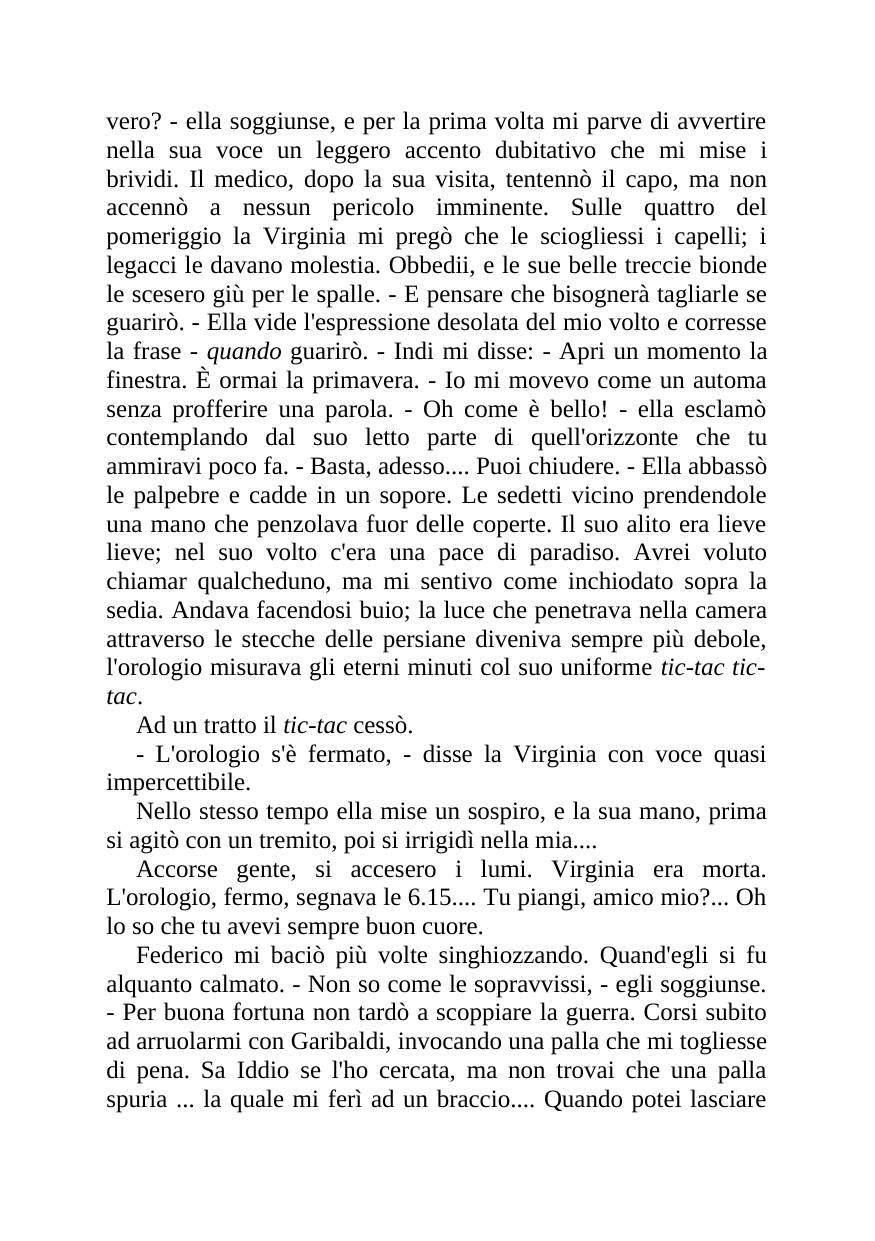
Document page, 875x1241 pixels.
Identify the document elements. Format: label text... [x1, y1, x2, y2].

text - L'orologio s'è fermato, - disse la Virginia con voce quasi impercettibile. [106, 739, 768, 796]
text Nello stesso tempo ella mise un sospiro, e la sua mano, prima si agitò con un tremito, poi si irrigidì nella mia.... [106, 796, 768, 854]
text vero? - ella soggiunse, e per la prima volta mi parve di avvertire nella sua voce un leggero accento dubitativo che mi mise i brividi. Il medico, dopo la sua visita, tentennò il capo, ma non accennò a nessun pericolo imminente. Sulle quattro del pomeriggio la Virginia mi pregò che le sciogliessi i capelli; i legacci le davano molestia. Obbedii, e le sue belle treccie bionde le scesero giù per le spalle. - E pensare che bisognerà tagliarle se guarirò. - Ella vide l'espressione desolata del mio volto e corresse la frase - quando guarirò. - Indi mi disse: - Apri un momento la finestra. È ormai la primavera. - Io mi movevo come un automa senza profferire una parola. - Oh come è bello! - ella esclamò contemplando dal suo letto parte di quell'orizzonte che tu ammiravi poco fa. - Basta, adesso.... Puoi chiudere. - Ella abbassò le palpebre e cadde in un sopore. Le sedetti vicino prendendole una mano che penzolava fuor delle coperte. Il suo alito era lieve lieve; nel suo volto c'era una pace di paradiso. Avrei voluto chiamar qualcheduno, ma mi sentivo come inchiodato sopra la sedia. Andava facendosi buio; la luce che penetrava nella camera attraverso le stecche delle persiane diveniva sempre più debole, l'orologio misurava gli eterni minuti col suo uniforme tic-tac tic-tac. [106, 106, 768, 710]
text Federico mi baciò più volte singhiozzando. Quand'egli si fu alquanto calmato. - Non so come le sopravvissi, - egli soggiunse. - Per buona fortuna non tardò a scoppiare la guerra. Corsi subito ad arruolarmi con Garibaldi, invocando una palla che mi togliesse di pena. Sa Iddio se l'ho cercata, ma non trovai che una palla spuria ... la quale mi ferì ad un braccio.... Quando potei lasciare [106, 940, 768, 1112]
text Ad un tratto il tic-tac cessò. [106, 710, 768, 739]
text Accorse gente, si accesero i lumi. Virginia era morta. L'orologio, fermo, segnava le 6.15.... Tu piangi, amico mio?... Oh lo so che tu avevi sempre buon cuore. [106, 854, 768, 940]
